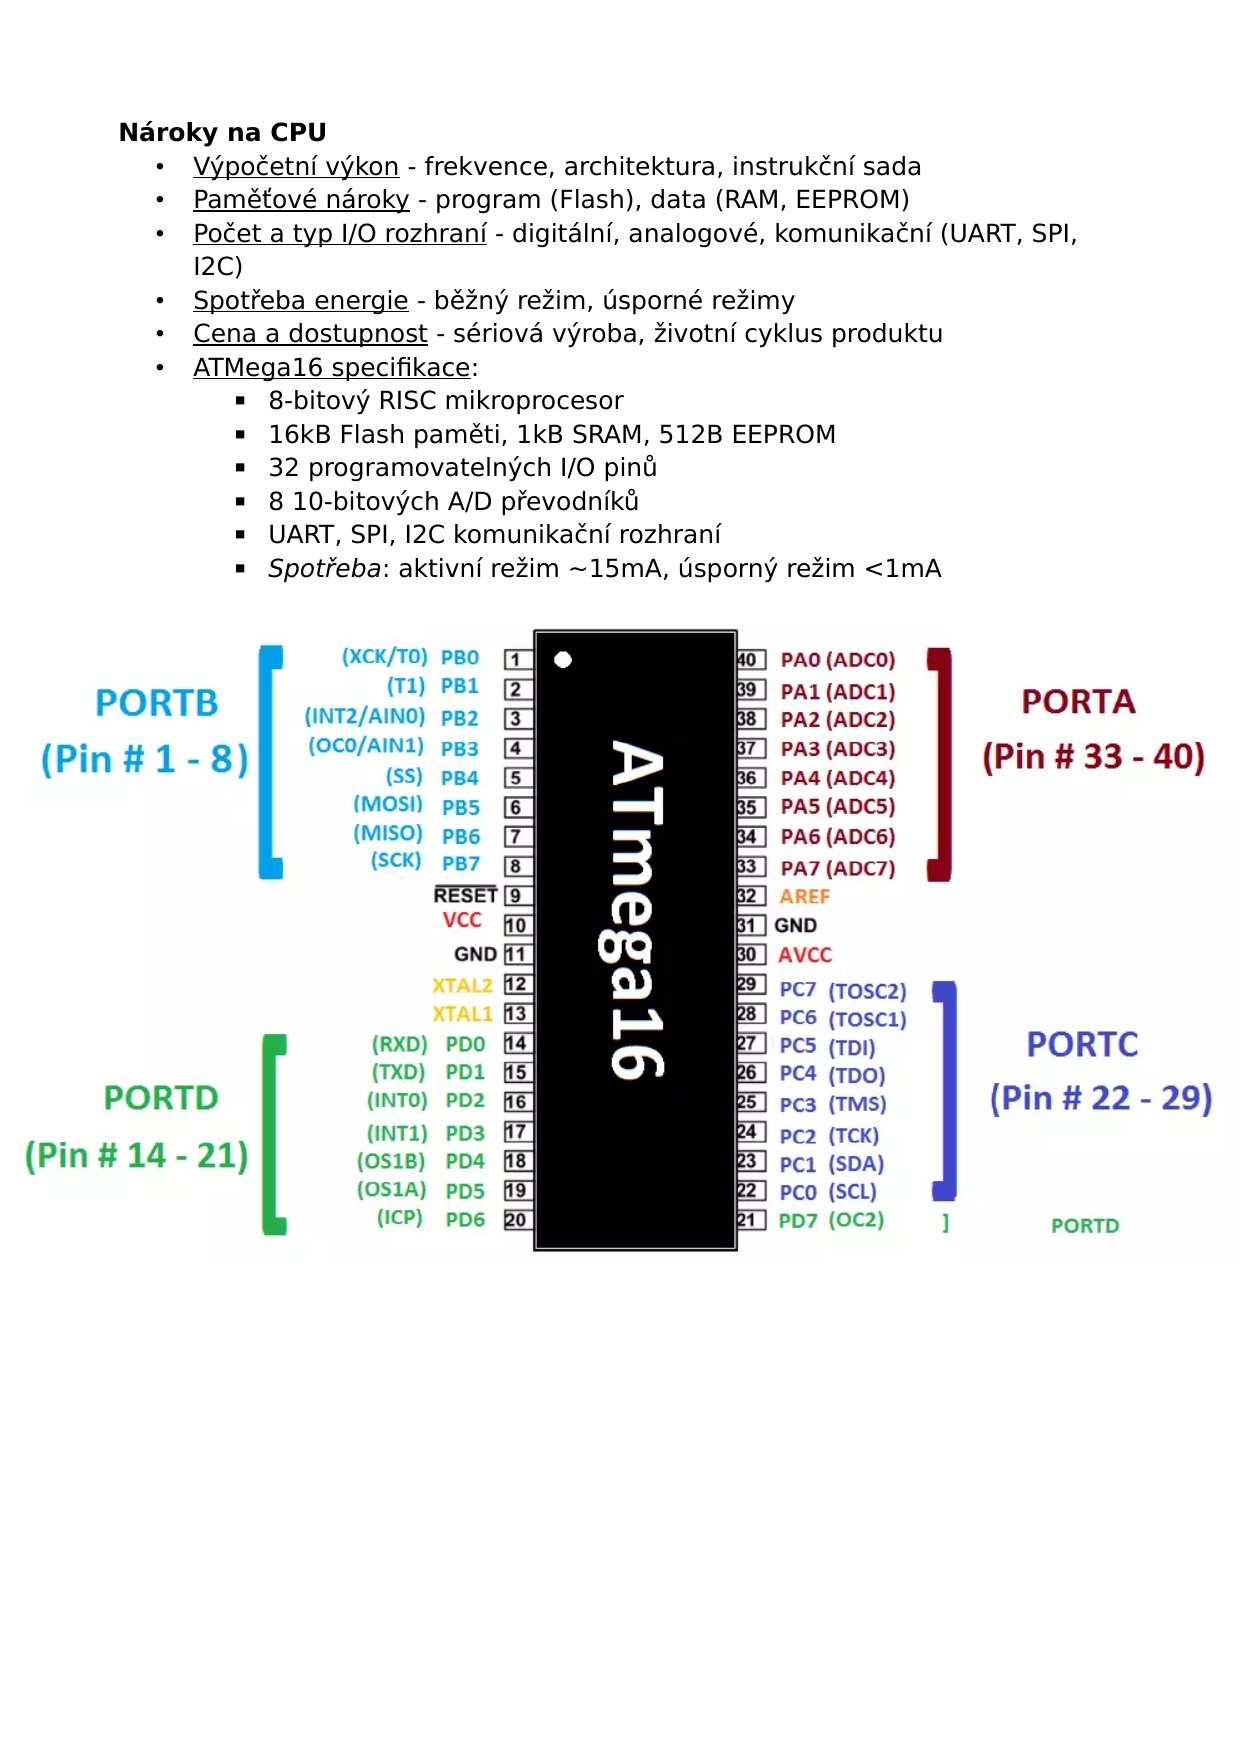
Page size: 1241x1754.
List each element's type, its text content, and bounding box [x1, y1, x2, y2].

list Spotřeba: aktivní režim ~15mA, úsporný režim <1mA [231, 554, 1122, 583]
text Nároky na CPU [118, 118, 1122, 147]
list 32 programovatelných I/O pinů [231, 453, 1122, 483]
list 16kB Flash paměti, 1kB SRAM, 512B EEPROM [231, 420, 1122, 449]
list Výpočetní výkon - frekvence, architektura, instrukční sada [156, 152, 1122, 181]
picture [3, 622, 1241, 1263]
list Cena a dostupnost - sériová výroba, životní cyklus produktu [156, 319, 1122, 348]
list UART, SPI, I2C komunikační rozhraní [231, 521, 1122, 550]
list ATMega16 specifikace: [156, 353, 1122, 382]
list Paměťové nároky - program (Flash), data (RAM, EEPROM) [156, 185, 1122, 214]
list 8-bitový RISC mikroprocesor [231, 386, 1122, 416]
list Spotřeba energie - běžný režim, úsporné režimy [156, 286, 1122, 315]
list 8 10-bitových A/D převodníků [231, 487, 1122, 516]
list Počet a typ I/O rozhraní - digitální, analogové, komunikační (UART, SPI, I2C) [156, 219, 1122, 281]
